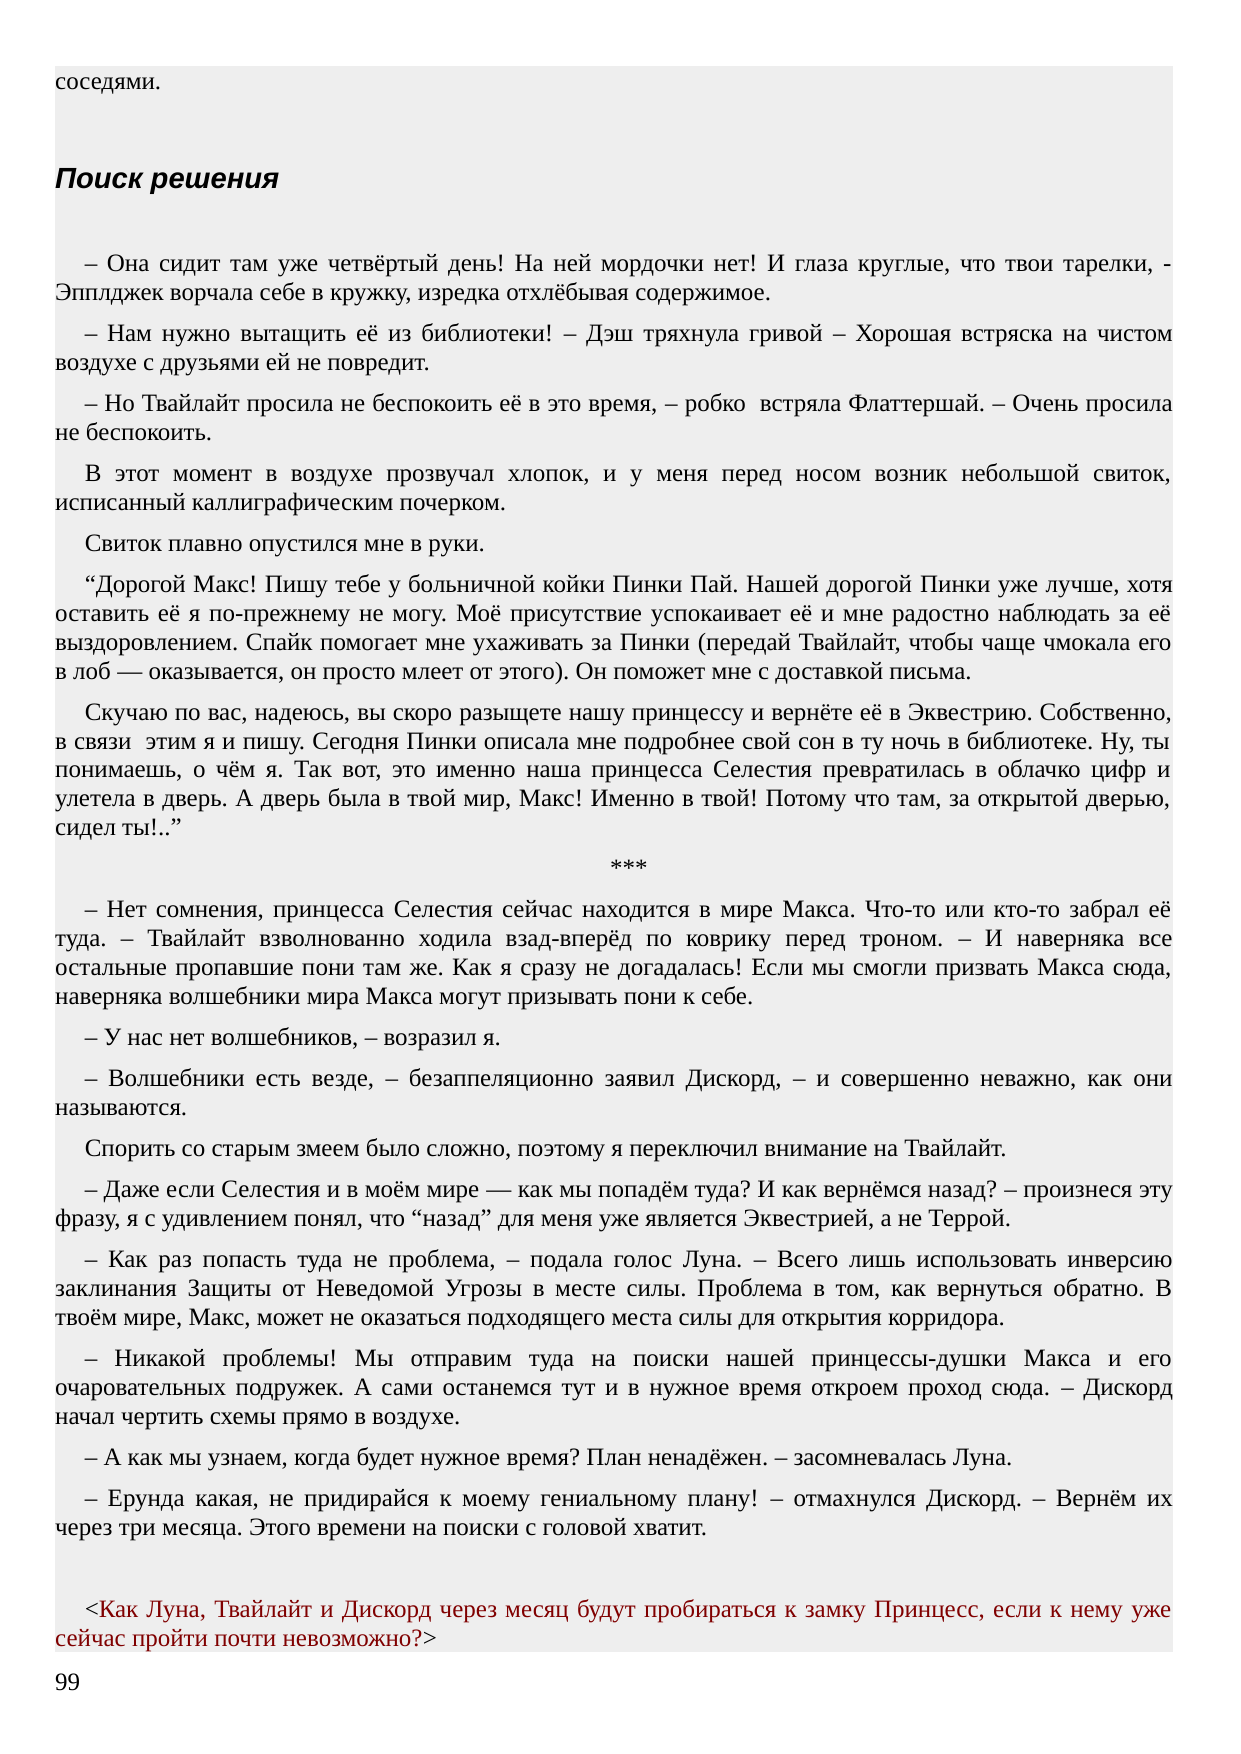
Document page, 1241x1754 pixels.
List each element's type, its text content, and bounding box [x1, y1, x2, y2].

text – Никакой проблемы! Мы отправим туда на поиски нашей принцессы-душки Макса и его очаровательных подружек. А сами останемся тут и в нужное время откроем проход сюда. – Дискорд начал чертить схемы прямо в воздухе. [55, 1343, 1173, 1429]
text Спорить со старым змеем было сложно, поэтому я переключил внимание на Твайлайт. [55, 1133, 1173, 1162]
text – Но Твайлайт просила не беспокоить её в это время, – робко встряла Флаттершай. – Очень просила не беспокоить. [55, 388, 1173, 446]
text Скучаю по вас, надеюсь, вы скоро разыщете нашу принцессу и вернёте её в Эквестрию. Собственно, в связи этим я и пишу. Сегодня Пинки описала мне подробнее свой сон в ту ночь в библиотеке. Ну, ты понимаешь, о чём я. Так вот, это именно наша принцесса Селестия превратилась в облачко цифр и улетела в дверь. А дверь была в твой мир, Макс! Именно в твой! Потому что там, за открытой дверью, сидел ты!..” [55, 697, 1173, 841]
text – Волшебники есть везде, – безаппеляционно заявил Дискорд, – и совершенно неважно, как они называются. [55, 1063, 1173, 1121]
text <Как Луна, Твайлайт и Дискорд через месяц будут пробираться к замку Принцесс, если к нему уже сейчас пройти почти невозможно?> [55, 1594, 1173, 1652]
text – Нам нужно вытащить её из библиотеки! – Дэш тряхнула гривой – Хорошая встряска на чистом воздухе с друзьями ей не повредит. [55, 318, 1173, 376]
text – Как раз попасть туда не проблема, – подала голос Луна. – Всего лишь использовать инверсию заклинания Защиты от Неведомой Угрозы в месте силы. Проблема в том, как вернуться обратно. В твоём мире, Макс, может не оказаться подходящего места силы для открытия корридора. [55, 1244, 1173, 1331]
subtitle Поиск решения [55, 161, 1173, 194]
text – Ерунда какая, не придирайся к моему гениальному плану! – отмахнулся Дискорд. – Вернём их через три месяца. Этого времени на поиски с головой хватит. [55, 1483, 1173, 1541]
text *** [55, 853, 1173, 882]
text – Даже если Селестия и в моём мире — как мы попадём туда? И как вернёмся назад? – произнеся эту фразу, я с удивлением понял, что “назад” для меня уже является Эквестрией, а не Террой. [55, 1174, 1173, 1232]
text соседями. [55, 66, 1173, 95]
text “Дорогой Макс! Пишу тебе у больничной койки Пинки Пай. Нашей дорогой Пинки уже лучше, хотя оставить её я по-прежнему не могу. Моё присутствие успокаивает её и мне радостно наблюдать за её выздоровлением. Спайк помогает мне ухаживать за Пинки (передай Твайлайт, чтобы чаще чмокала его в лоб — оказывается, он просто млеет от этого). Он поможет мне с доставкой письма. [55, 569, 1173, 684]
text В этот момент в воздухе прозвучал хлопок, и у меня перед носом возник небольшой свиток, исписанный каллиграфическим почерком. [55, 458, 1173, 516]
text Свиток плавно опустился мне в руки. [55, 528, 1173, 557]
text – А как мы узнаем, когда будет нужное время? План ненадёжен. – засомневалась Луна. [55, 1442, 1173, 1471]
text – У нас нет волшебников, – возразил я. [55, 1022, 1173, 1051]
text – Нет сомнения, принцесса Селестия сейчас находится в мире Макса. Что-то или кто-то забрал её туда. – Твайлайт взволнованно ходила взад-вперёд по коврику перед троном. – И наверняка все остальные пропавшие пони там же. Как я сразу не догадалась! Если мы смогли призвать Макса сюда, наверняка волшебники мира Макса могут призывать пони к себе. [55, 894, 1173, 1009]
text – Она сидит там уже четвёртый день! На ней мордочки нет! И глаза круглые, что твои тарелки, - Эпплджек ворчала себе в кружку, изредка отхлёбывая содержимое. [55, 248, 1173, 306]
